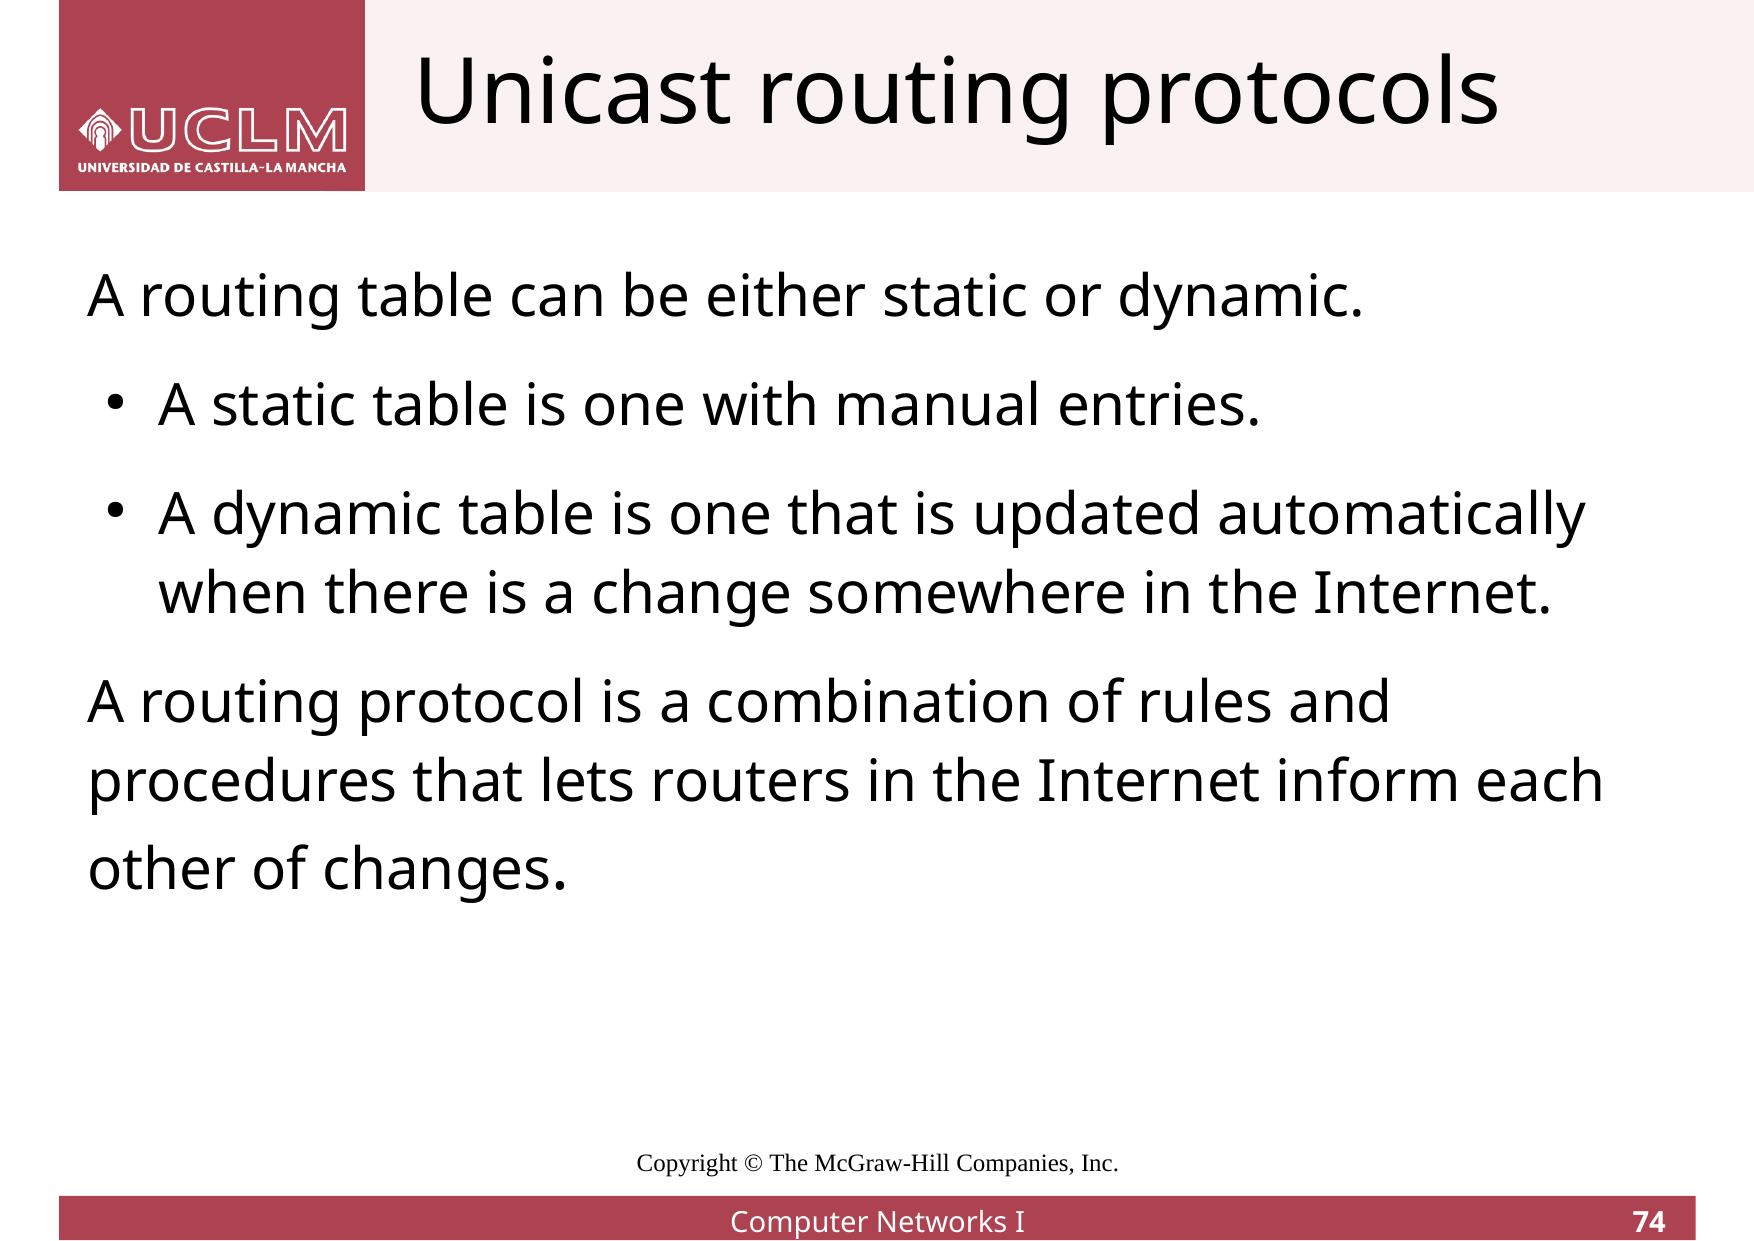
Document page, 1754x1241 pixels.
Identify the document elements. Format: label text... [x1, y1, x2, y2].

picture [59, 0, 365, 191]
list A routing table can be either static or dynamic. A static table is one with manual entries. A dynamic table is one that is updated automatically when there is a change somewhere in the Internet. A routing protocol is a combination of rules and procedures that lets routers in the Internet inform each other of changes. [87, 254, 1667, 1074]
text_box Copyright © The McGraw-Hill Companies, Inc. [478, 1136, 1276, 1184]
title Unicast routing protocols [413, 0, 1667, 198]
